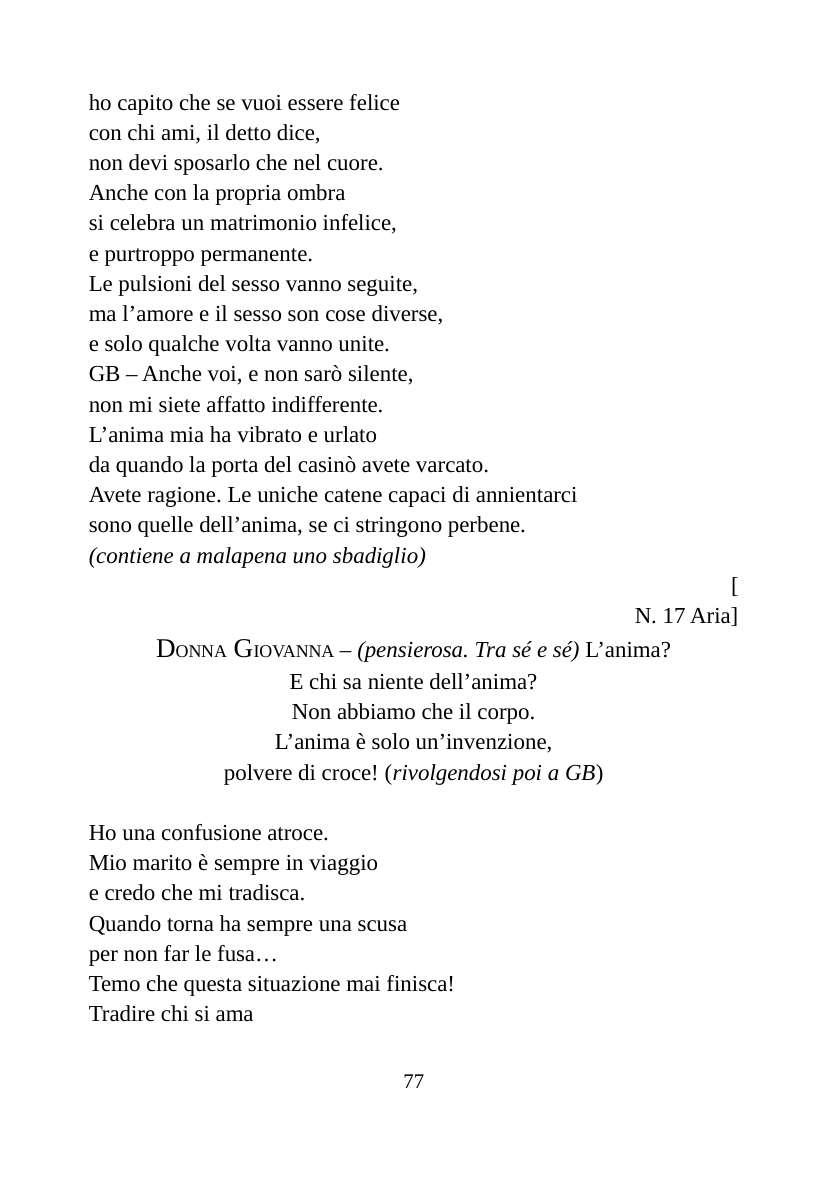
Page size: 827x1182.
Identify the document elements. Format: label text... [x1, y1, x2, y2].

text Le pulsioni del sesso vanno seguite, [88, 270, 738, 296]
text e solo qualche volta vanno unite. [88, 330, 738, 357]
text non mi siete affatto indifferente. [88, 391, 738, 417]
text ma l’amore e il sesso son cose diverse, [88, 300, 738, 326]
text si celebra un matrimonio infelice, [88, 209, 738, 236]
text con chi ami, il detto dice, [88, 119, 738, 145]
text Tradire chi si ama [88, 1000, 738, 1027]
text Avete ragione. Le uniche catene capaci di annientarci [88, 481, 738, 508]
text Ho una confusione atroce. [88, 819, 738, 845]
text sono quelle dell’anima, se ci stringono perbene. [88, 511, 738, 538]
text polvere di croce! (rivolgendosi poi a GB) [88, 759, 738, 785]
text L’anima è solo un’invenzione, [88, 728, 738, 755]
text E chi sa niente dell’anima? [88, 668, 738, 694]
text Donna Giovanna – (pensierosa. Tra sé e sé) L’anima? [88, 632, 738, 663]
text Quando torna ha sempre una scusa [88, 910, 738, 936]
text L’anima mia ha vibrato e urlato [88, 421, 738, 447]
text [ [88, 572, 738, 598]
text per non far le fusa… [88, 940, 738, 966]
text (contiene a malapena uno sbadiglio) [88, 542, 738, 568]
text N. 17 Aria] [88, 602, 738, 628]
text da quando la porta del casinò avete varcato. [88, 451, 738, 477]
text Temo che questa situazione mai finisca! [88, 970, 738, 996]
text e purtroppo permanente. [88, 239, 738, 266]
text GB – Anche voi, e non sarò silente, [88, 360, 738, 387]
text Non abbiamo che il corpo. [88, 698, 738, 724]
text ho capito che se vuoi essere felice [88, 88, 738, 115]
text e credo che mi tradisca. [88, 879, 738, 906]
text Mio marito è sempre in viaggio [88, 849, 738, 876]
text non devi sposarlo che nel cuore. [88, 149, 738, 175]
text Anche con la propria ombra [88, 179, 738, 206]
